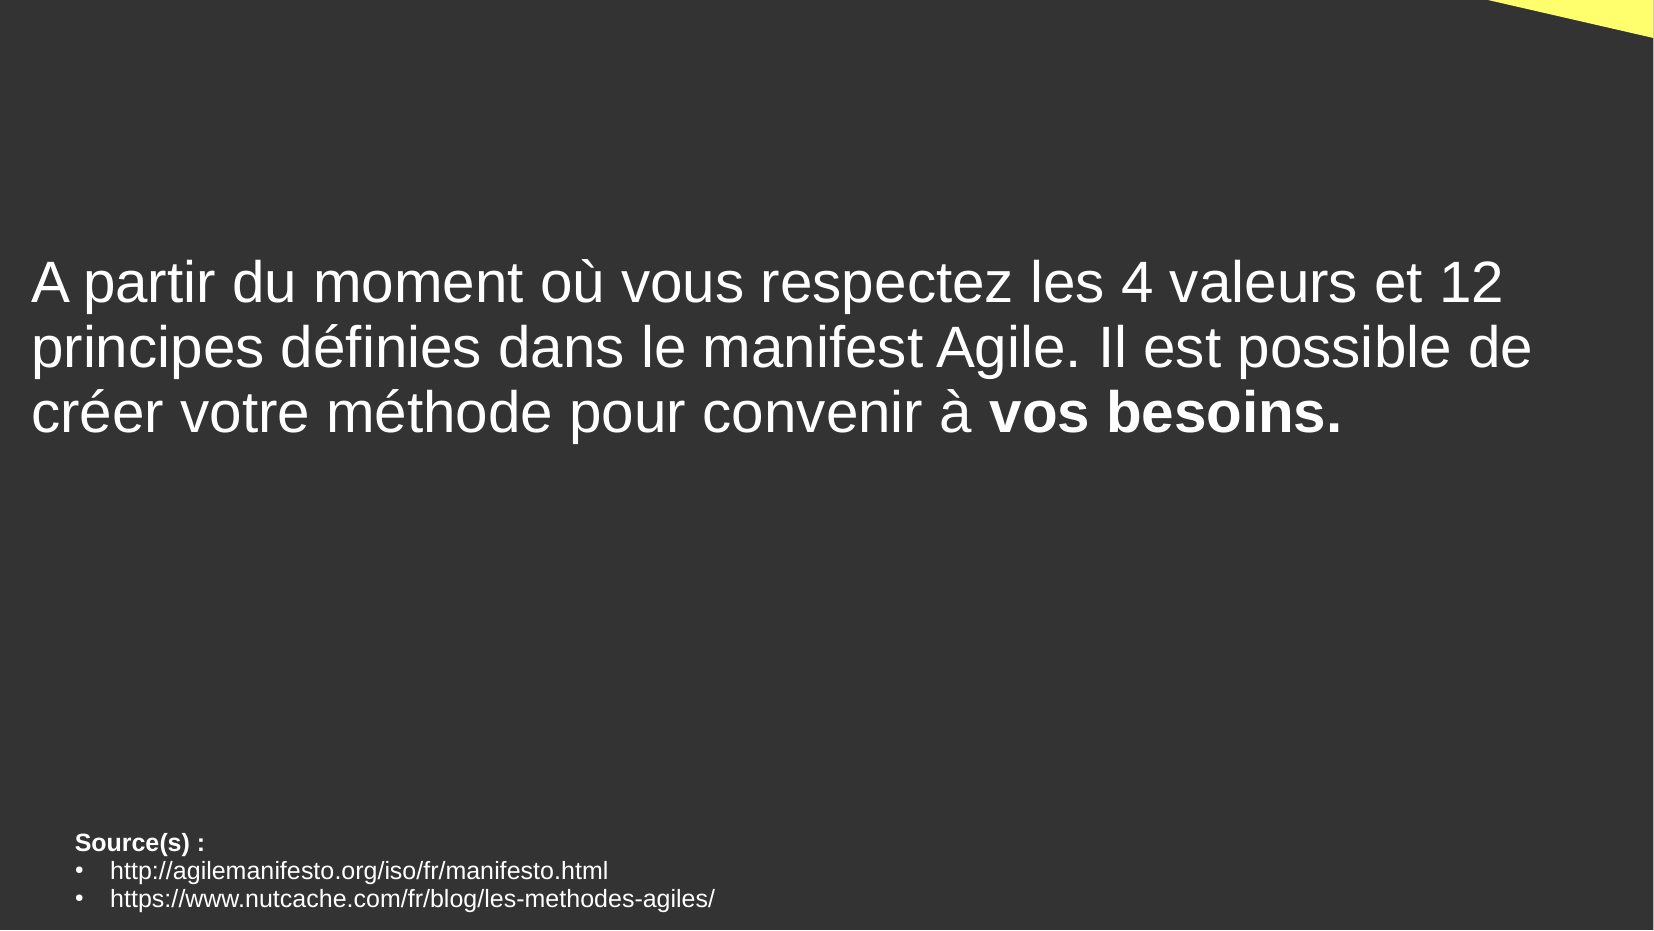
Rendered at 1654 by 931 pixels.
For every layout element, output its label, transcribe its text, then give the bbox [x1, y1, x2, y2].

text_box [1488, 0, 1654, 39]
title A partir du moment où vous respectez les 4 valeurs et 12 principes définies dans le manifest Agile. Il est possible de créer votre méthode pour convenir à vos besoins. [31, 249, 1622, 445]
text_box Source(s) : http://agilemanifesto.org/iso/fr/manifesto.html https://www.nutcache.com/fr/blog/les-methodes-agiles/ [60, 821, 1546, 921]
